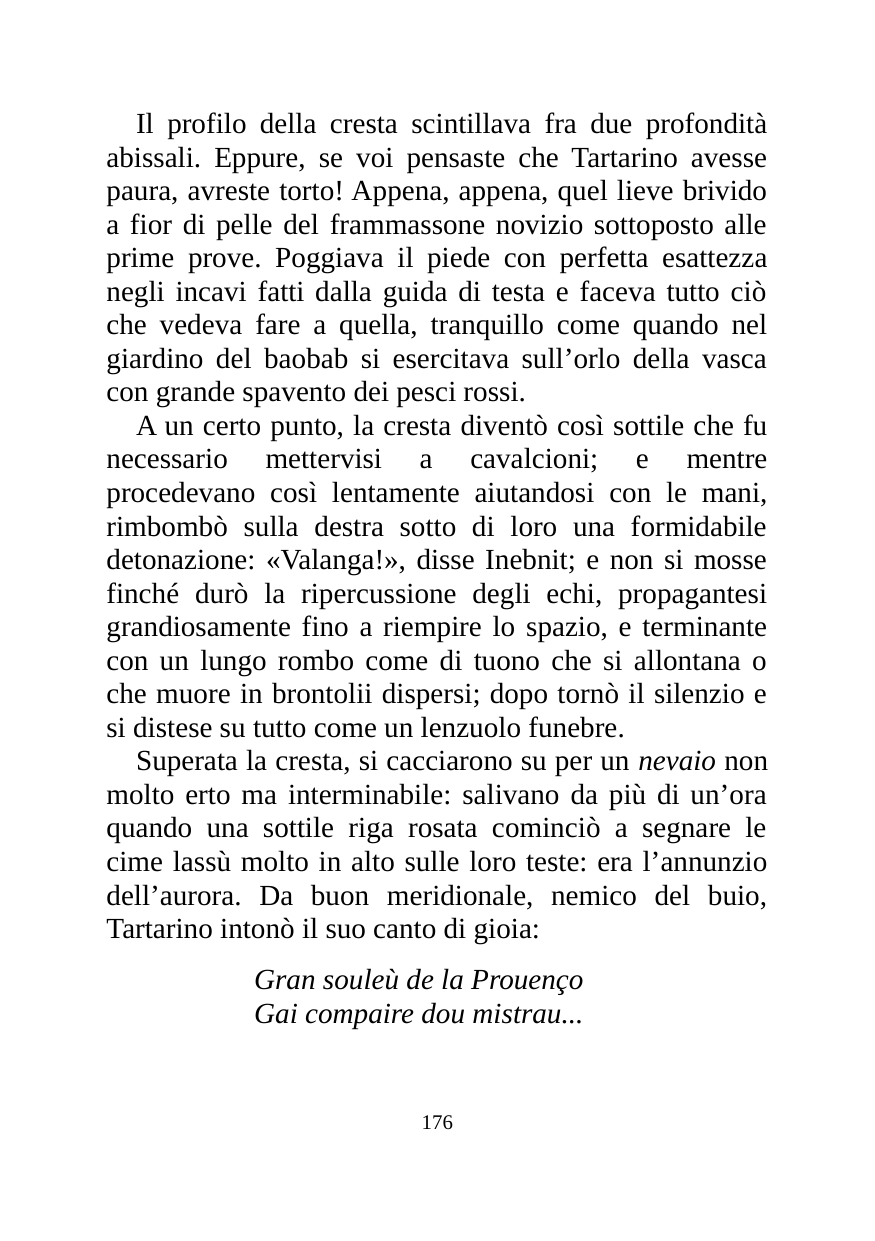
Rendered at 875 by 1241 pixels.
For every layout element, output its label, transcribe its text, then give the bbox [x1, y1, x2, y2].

text Superata la cresta, si cacciarono su per un nevaio non molto erto ma interminabile: salivano da più di un’ora quando una sottile riga rosata cominciò a segnare le cime lassù molto in alto sulle loro teste: era l’annunzio dell’aurora. Da buon meridionale, nemico del buio, Tartarino intonò il suo canto di gioia: [106, 743, 768, 945]
text Il profilo della cresta scintillava fra due profondità abissali. Eppure, se voi pensaste che Tartarino avesse paura, avreste torto! Appena, appena, quel lieve brivido a fior di pelle del frammassone novizio sottoposto alle prime prove. Poggiava il piede con perfetta esattezza negli incavi fatti dalla guida di testa e faceva tutto ciò che vedeva fare a quella, tranquillo come quando nel giardino del baobab si esercitava sull’orlo della vasca con grande spavento dei pesci rossi. [106, 106, 768, 408]
text Gran souleù de la Prouenço Gai compaire dou mistrau... [254, 962, 768, 1029]
text A un certo punto, la cresta diventò così sottile che fu necessario mettervisi a cavalcioni; e mentre procedevano così lentamente aiutandosi con le mani, rimbombò sulla destra sotto di loro una formidabile detonazione: «Valanga!», disse Inebnit; e non si mosse finché durò la ripercussione degli echi, propagantesi grandiosamente fino a riempire lo spazio, e terminante con un lungo rombo come di tuono che si allontana o che muore in brontolii dispersi; dopo tornò il silenzio e si distese su tutto come un lenzuolo funebre. [106, 408, 768, 743]
